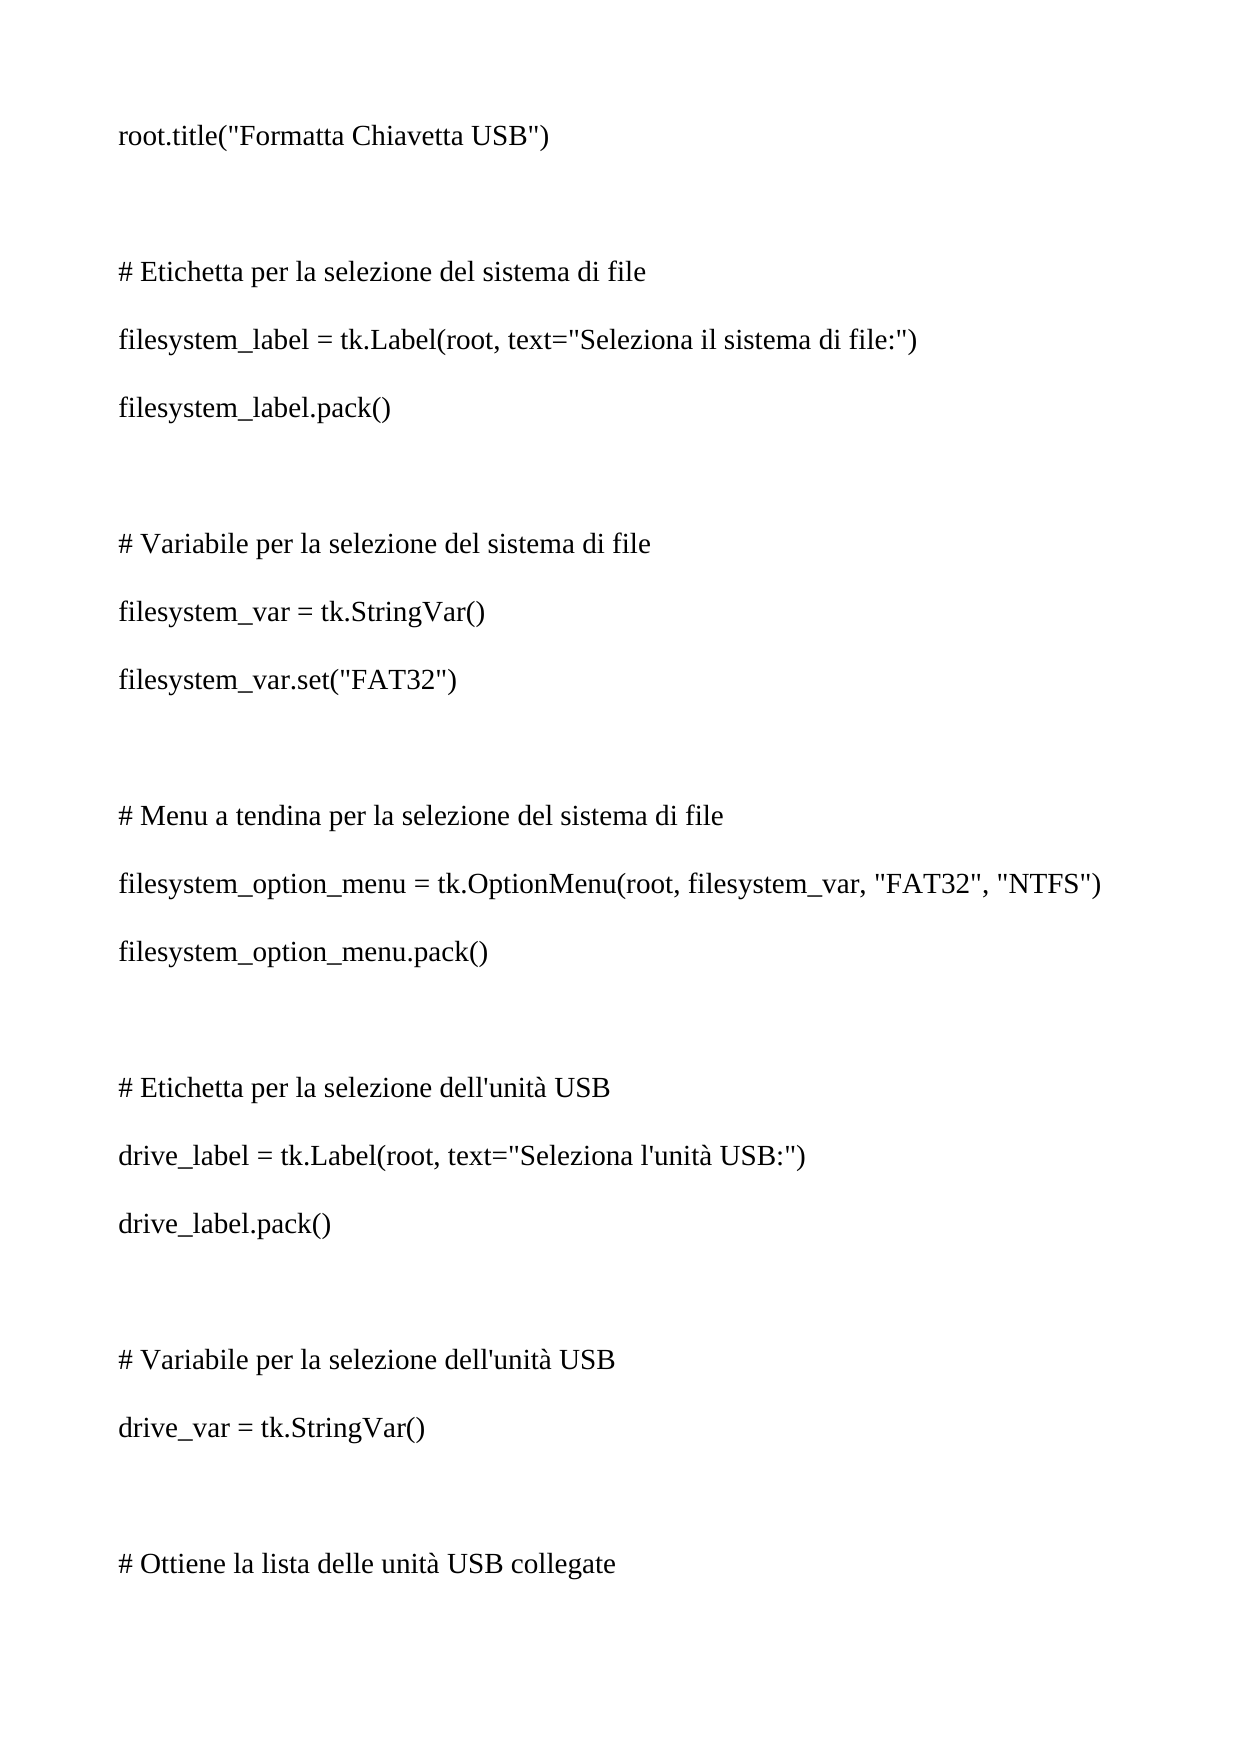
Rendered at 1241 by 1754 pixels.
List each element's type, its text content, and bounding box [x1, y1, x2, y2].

text drive_var = tk.StringVar() [118, 1411, 1122, 1444]
text filesystem_option_menu = tk.OptionMenu(root, filesystem_var, "FAT32", "NTFS") [118, 866, 1122, 900]
text # Menu a tendina per la selezione del sistema di file [118, 798, 1122, 832]
text filesystem_option_menu.pack() [118, 934, 1122, 968]
text # Etichetta per la selezione dell'unità USB [118, 1070, 1122, 1104]
text drive_label.pack() [118, 1206, 1122, 1240]
text # Variabile per la selezione del sistema di file [118, 526, 1122, 560]
text filesystem_label.pack() [118, 390, 1122, 424]
text filesystem_var.set("FAT32") [118, 662, 1122, 696]
text root.title("Formatta Chiavetta USB") [118, 118, 1122, 152]
text # Etichetta per la selezione del sistema di file [118, 254, 1122, 288]
text # Ottiene la lista delle unità USB collegate [118, 1547, 1122, 1580]
text filesystem_label = tk.Label(root, text="Seleziona il sistema di file:") [118, 322, 1122, 356]
text drive_label = tk.Label(root, text="Seleziona l'unità USB:") [118, 1138, 1122, 1172]
text filesystem_var = tk.StringVar() [118, 594, 1122, 628]
text # Variabile per la selezione dell'unità USB [118, 1342, 1122, 1376]
